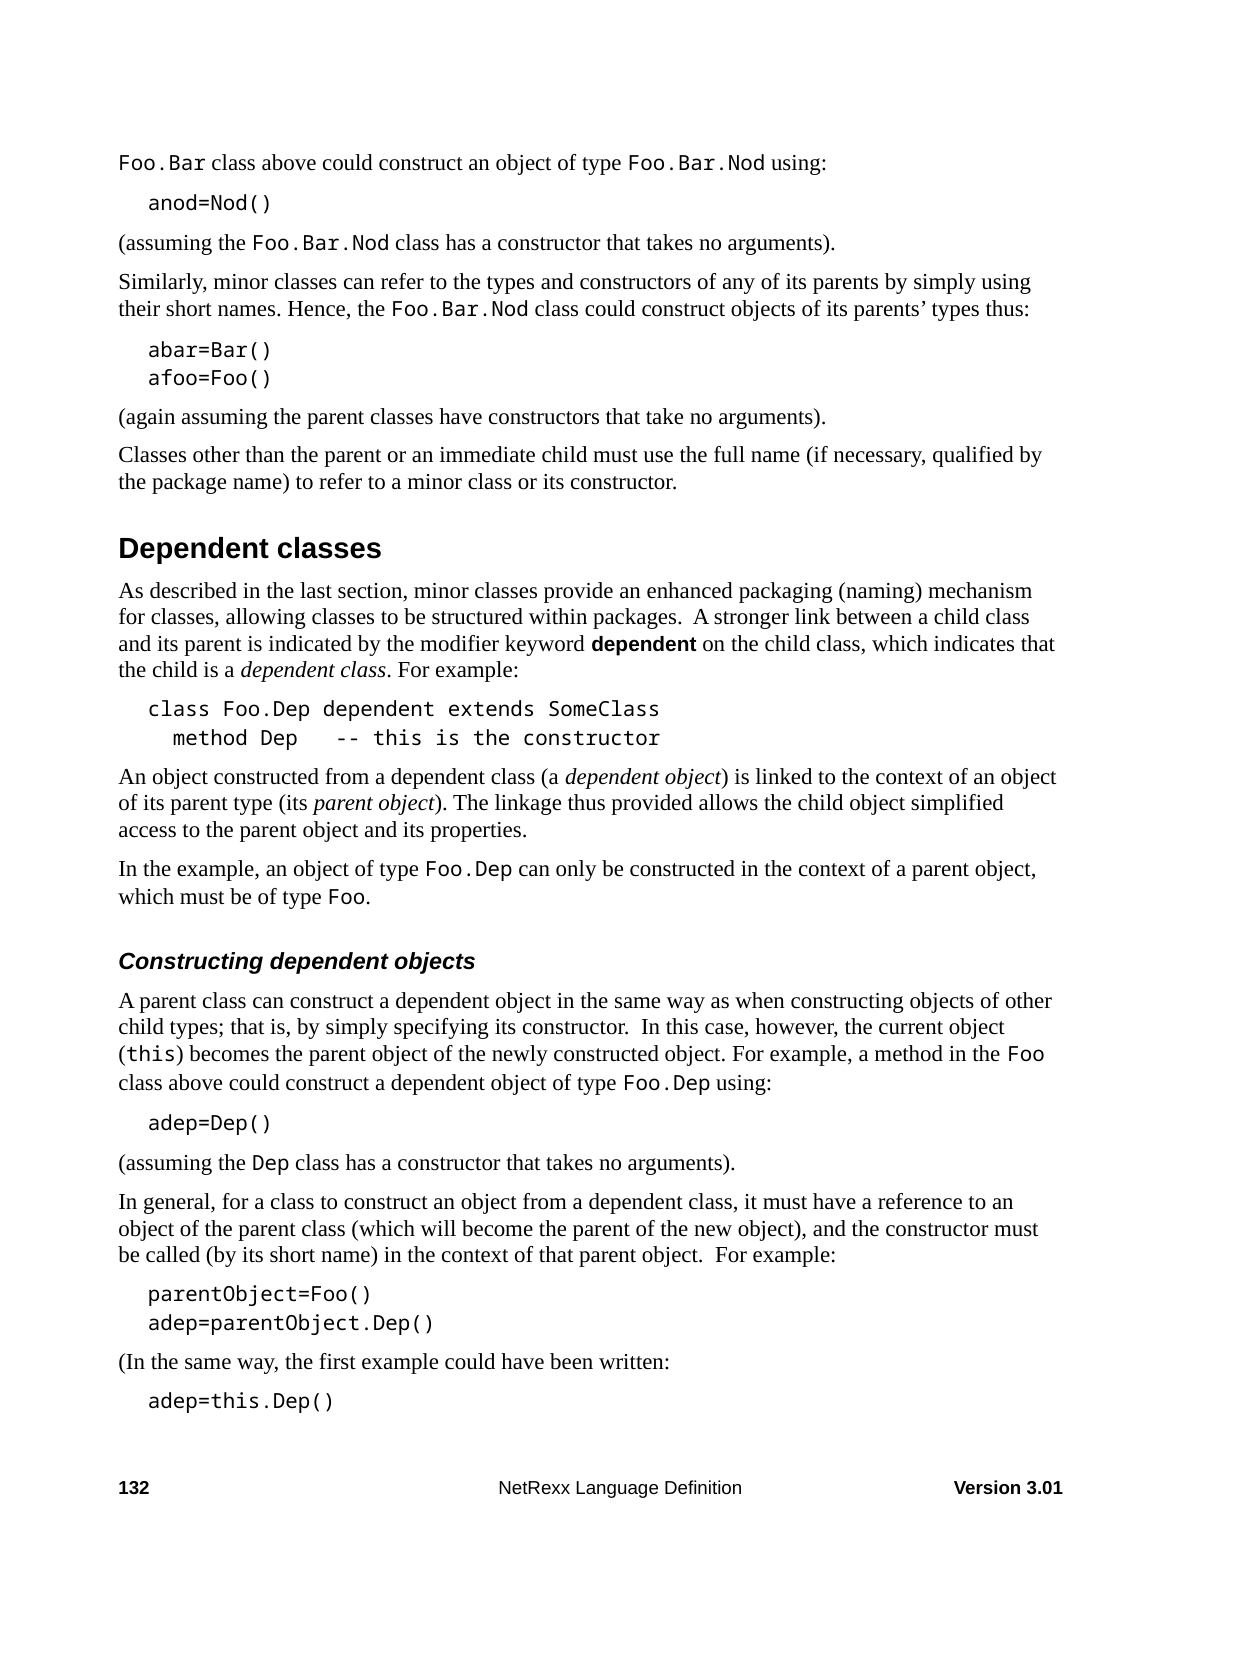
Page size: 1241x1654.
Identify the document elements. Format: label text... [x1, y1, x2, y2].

text adep=Dep() [148, 1108, 1063, 1136]
text In the example, an object of type Foo.Dep can only be constructed in the context of a parent object, which must be of type Foo. [118, 854, 1063, 911]
text Classes other than the parent or an immediate child must use the full name (if necessary, qualified by the package name) to refer to a minor class or its constructor. [118, 442, 1063, 494]
text abar=Bar() afoo=Foo() [148, 335, 1063, 392]
text As described in the last section, minor classes provide an enhanced packaging (naming) mechanism for classes, allowing classes to be structured within packages. A stronger link between a child class and its parent is indicated by the modifier keyword dependent on the child class, which indicates that the child is a dependent class. For example: [118, 577, 1063, 682]
subtitle Dependent classes [118, 531, 1063, 564]
text In general, for a class to construct an object from a dependent class, it must have a reference to an object of the parent class (which will become the parent of the new object), and the constructor must be called (by its short name) in the context of that parent object. For example: [118, 1188, 1063, 1267]
text Foo.Bar class above could construct an object of type Foo.Bar.Nod using: [118, 148, 1063, 176]
text parentObject=Foo() adep=parentObject.Dep() [148, 1279, 1063, 1336]
text class Foo.Dep dependent extends SomeClass method Dep -- this is the constructor [148, 694, 1063, 751]
subtitle Constructing dependent objects [118, 947, 1063, 974]
text anod=Nod() [148, 188, 1063, 216]
text (assuming the Foo.Bar.Nod class has a constructor that takes no arguments). [118, 228, 1063, 256]
text An object constructed from a dependent class (a dependent object) is linked to the context of an object of its parent type (its parent object). The linkage thus provided allows the child object simplified access to the parent object and its properties. [118, 763, 1063, 842]
text (In the same way, the first example could have been written: [118, 1348, 1063, 1374]
text (again assuming the parent classes have constructors that take no arguments). [118, 403, 1063, 430]
text (assuming the Dep class has a constructor that takes no arguments). [118, 1148, 1063, 1177]
text adep=this.Dep() [148, 1386, 1063, 1414]
text Similarly, minor classes can refer to the types and constructors of any of its parents by simply using their short names. Hence, the Foo.Bar.Nod class could construct objects of its parents’ types thus: [118, 268, 1063, 323]
text A parent class can construct a dependent object in the same way as when constructing objects of other child types; that is, by simply specifying its constructor. In this case, however, the current object (this) becomes the parent object of the newly constructed object. For example, a method in the Foo class above could construct a dependent object of type Foo.Dep using: [118, 987, 1063, 1096]
